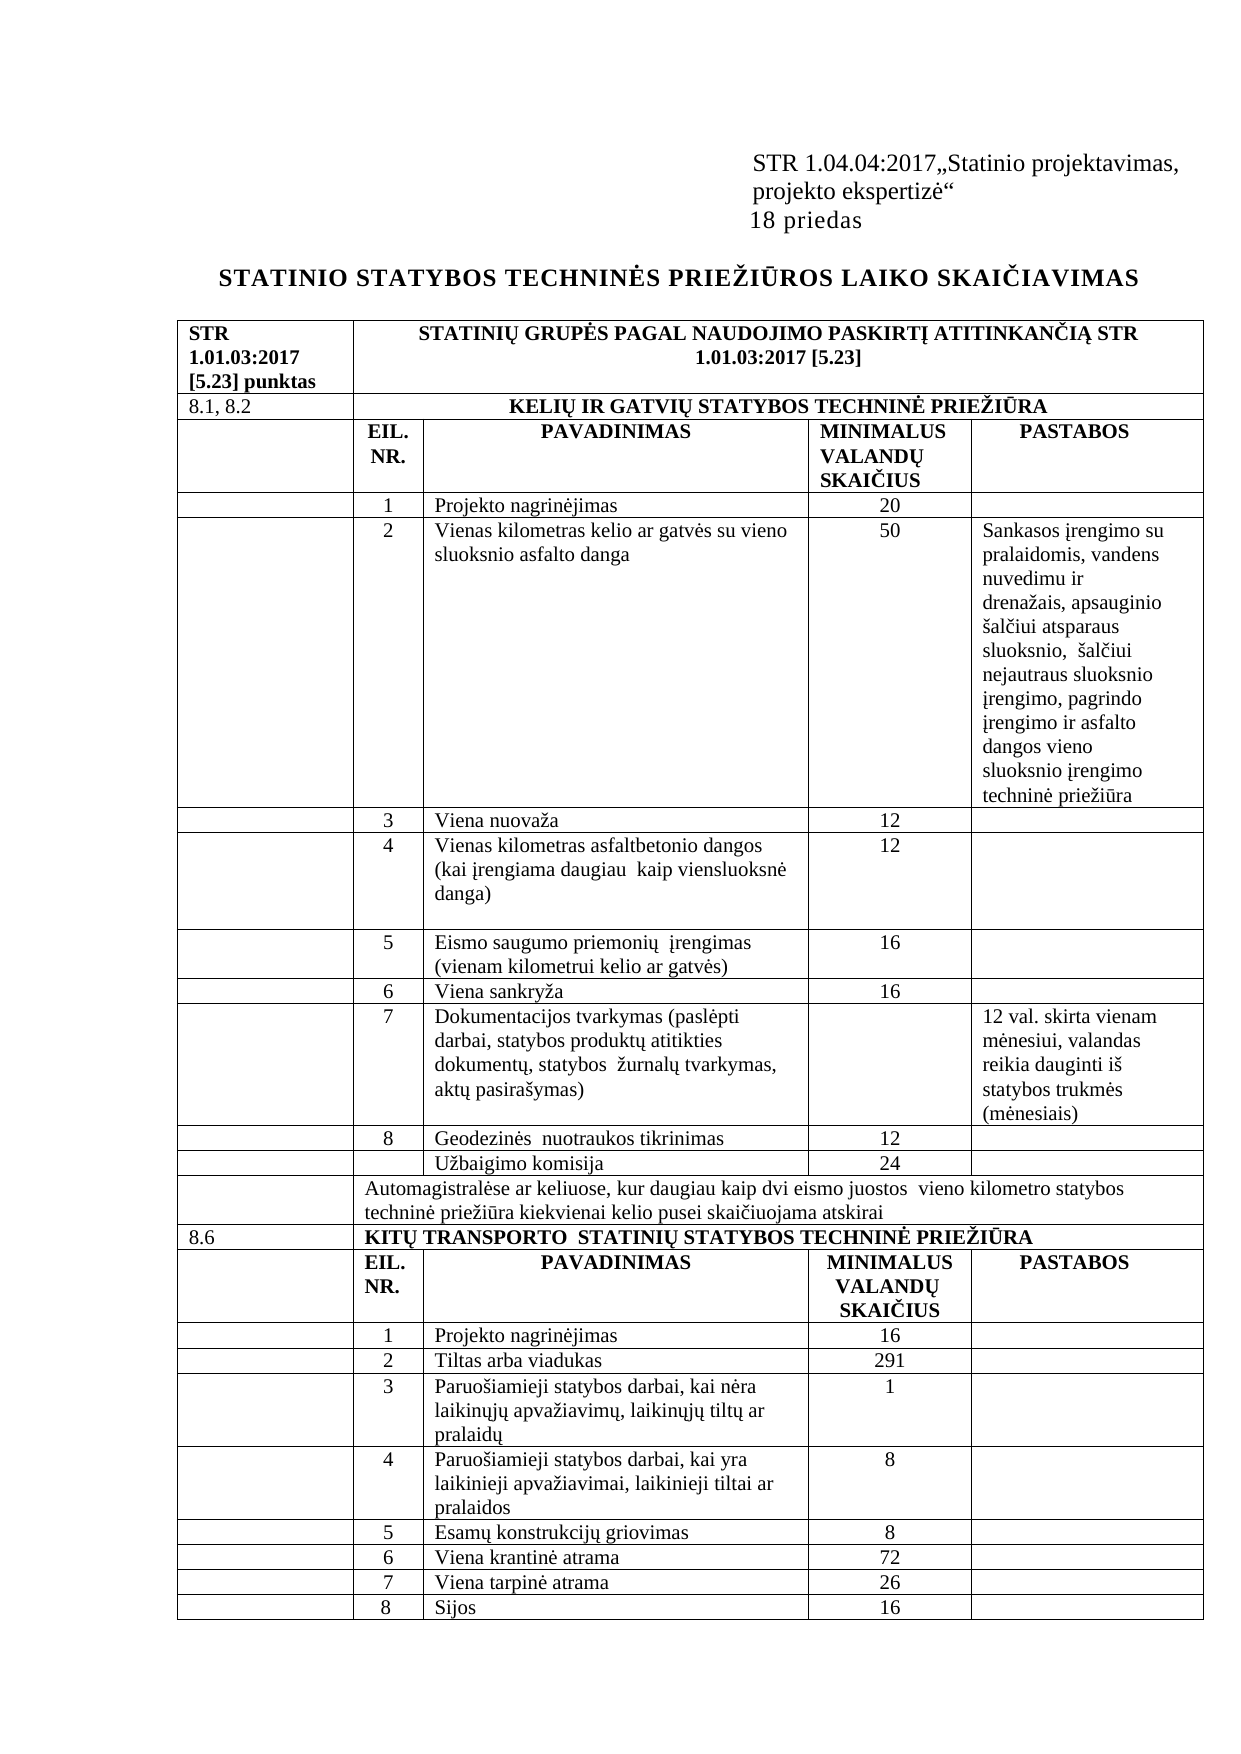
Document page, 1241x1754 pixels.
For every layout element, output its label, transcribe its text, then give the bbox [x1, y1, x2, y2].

table_cell 8 [354, 1595, 423, 1619]
table_cell [178, 808, 353, 832]
table_cell 16 [809, 1323, 971, 1347]
table_cell Geodezinės nuotraukos tikrinimas [424, 1126, 808, 1150]
table_cell [1178, 1545, 1203, 1569]
table_cell [1178, 1349, 1203, 1372]
table_cell Viena tarpinė atrama [424, 1570, 808, 1594]
table_cell 20 [809, 493, 971, 517]
table_cell [972, 1374, 1178, 1446]
table_cell 16 [809, 979, 971, 1003]
table_cell 1 [354, 493, 423, 517]
table_cell 50 [809, 518, 971, 807]
table_cell [1178, 808, 1203, 832]
table_cell 6 [354, 979, 423, 1003]
table_cell [178, 1176, 353, 1224]
table_cell [178, 1349, 353, 1372]
table_cell 3 [354, 808, 423, 832]
table_cell [178, 518, 353, 807]
table_cell [1178, 1323, 1203, 1347]
table_cell PAVADINIMAS [424, 1250, 808, 1322]
table_cell PAVADINIMAS [424, 420, 808, 492]
table_cell [1178, 1004, 1203, 1124]
table_cell [178, 1447, 353, 1519]
table_cell Užbaigimo komisija [424, 1151, 808, 1175]
table_cell 26 [809, 1570, 971, 1594]
table_cell 4 [354, 833, 423, 929]
table_cell 6 [354, 1545, 423, 1569]
table_cell 291 [809, 1349, 971, 1372]
table_cell 4 [354, 1447, 423, 1519]
table_cell [972, 1545, 1178, 1569]
table_cell 8 [354, 1126, 423, 1150]
table_cell MINIMALUS VALANDŲ SKAIČIUS [809, 1250, 971, 1322]
table_cell [178, 1126, 353, 1150]
table_cell [1178, 1250, 1203, 1322]
table_cell Paruošiamieji statybos darbai, kai nėra laikinųjų apvažiavimų, laikinųjų tiltų ar pralaidų [424, 1374, 808, 1446]
table_cell PASTABOS [972, 1250, 1178, 1322]
table_cell [1178, 1447, 1203, 1519]
table_cell [178, 1570, 353, 1594]
table_cell 12 val. skirta vienam mėnesiui, valandas reikia dauginti iš statybos trukmės (mėnesiais) [972, 1004, 1178, 1124]
table_cell EIL. NR. [354, 420, 423, 492]
table_cell [178, 930, 353, 978]
table_cell [1178, 518, 1203, 807]
table_cell [178, 1545, 353, 1569]
table_cell 3 [354, 1374, 423, 1446]
table_cell 2 [354, 518, 423, 807]
table_cell [1178, 1126, 1203, 1150]
table_cell [178, 833, 353, 929]
table_cell [972, 930, 1178, 978]
table_cell [178, 1374, 353, 1446]
table_cell [178, 1004, 353, 1124]
table_cell [809, 1004, 971, 1124]
table_cell [1178, 1520, 1203, 1544]
table_cell 16 [809, 1595, 971, 1619]
table_cell Vienas kilometras kelio ar gatvės su vieno sluoksnio asfalto danga [424, 518, 808, 807]
table_cell [1178, 833, 1203, 929]
table_cell 12 [809, 1126, 971, 1150]
text 18 priedas [749, 205, 1181, 234]
table_cell 2 [354, 1349, 423, 1372]
table_cell Viena krantinė atrama [424, 1545, 808, 1569]
table_cell [972, 1349, 1178, 1372]
table_cell 8.1, 8.2 [178, 394, 353, 418]
table_cell [178, 979, 353, 1003]
table_cell [972, 493, 1178, 517]
table_cell [972, 1323, 1178, 1347]
table_cell [972, 1595, 1178, 1619]
table_cell 12 [809, 833, 971, 929]
table_cell 1 [354, 1323, 423, 1347]
table_cell [1178, 420, 1203, 492]
table_cell [178, 1595, 353, 1619]
text STATINIO STATYBOS TECHNINĖS PRIEŽIŪROS LAIKO SKAIČIAVIMAS [177, 263, 1181, 291]
text STR 1.04.04:2017„Statinio projektavimas, projekto ekspertizė“ [752, 148, 1181, 205]
table_cell Tiltas arba viadukas [424, 1349, 808, 1372]
table_cell [1178, 1374, 1203, 1446]
table_cell 8 [809, 1447, 971, 1519]
table_cell Projekto nagrinėjimas [424, 493, 808, 517]
table_cell 16 [809, 930, 971, 978]
table_cell [1178, 930, 1203, 978]
table_cell [972, 833, 1178, 929]
table_cell [1178, 1151, 1203, 1175]
table_cell Esamų konstrukcijų griovimas [424, 1520, 808, 1544]
table_cell [972, 1520, 1178, 1544]
table_cell [972, 1570, 1178, 1594]
table_cell [1178, 1176, 1203, 1224]
table_cell MINIMALUS VALANDŲ SKAIČIUS [809, 420, 971, 492]
table_cell [178, 493, 353, 517]
table_cell Automagistralėse ar keliuose, kur daugiau kaip dvi eismo juostos vieno kilometro statybos techninė priežiūra kiekvienai kelio pusei skaičiuojama atskirai [354, 1176, 1178, 1224]
table_cell [972, 1447, 1178, 1519]
table_cell [1178, 493, 1203, 517]
table_cell Projekto nagrinėjimas [424, 1323, 808, 1347]
table_cell [972, 1151, 1178, 1175]
table_cell PASTABOS [972, 420, 1178, 492]
table_cell 12 [809, 808, 971, 832]
table_cell Sijos [424, 1595, 808, 1619]
table_cell [1178, 1595, 1203, 1619]
table_cell [178, 1323, 353, 1347]
table_cell [354, 1151, 423, 1175]
table_cell 8 [809, 1520, 971, 1544]
table_cell 1 [809, 1374, 971, 1446]
table_cell [178, 1250, 353, 1322]
table_cell Vienas kilometras asfaltbetonio dangos (kai įrengiama daugiau kaip viensluoksnė danga) [424, 833, 808, 929]
table_cell 5 [354, 930, 423, 978]
table_cell Dokumentacijos tvarkymas (paslėpti darbai, statybos produktų atitikties dokumentų, statybos žurnalų tvarkymas, aktų pasirašymas) [424, 1004, 808, 1124]
table_header STATINIŲ GRUPĖS PAGAL NAUDOJIMO PASKIRTĮ ATITINKANČIĄ STR 1.01.03:2017 [5.23] [354, 321, 1203, 393]
table_cell Viena sankryža [424, 979, 808, 1003]
table_cell 8.6 [178, 1225, 353, 1249]
table_cell KITŲ TRANSPORTO STATINIŲ STATYBOS TECHNINĖ PRIEŽIŪRA [354, 1225, 1178, 1249]
table_cell 7 [354, 1004, 423, 1124]
table_cell Eismo saugumo priemonių įrengimas (vienam kilometrui kelio ar gatvės) [424, 930, 808, 978]
table_cell EIL. NR. [354, 1250, 423, 1322]
table_cell KELIŲ IR GATVIŲ STATYBOS TECHNINĖ PRIEŽIŪRA [354, 394, 1203, 418]
table_cell 7 [354, 1570, 423, 1594]
table_cell 72 [809, 1545, 971, 1569]
table_cell 24 [809, 1151, 971, 1175]
table_cell [178, 1151, 353, 1175]
table_header STR 1.01.03:2017 [5.23] punktas [178, 321, 353, 393]
table_cell [972, 808, 1178, 832]
table_cell [972, 979, 1178, 1003]
table_cell [178, 420, 353, 492]
table_cell 5 [354, 1520, 423, 1544]
table_cell [1178, 1570, 1203, 1594]
table_cell Sankasos įrengimo su pralaidomis, vandens nuvedimu ir drenažais, apsauginio šalčiui atsparaus sluoksnio, šalčiui nejautraus sluoksnio įrengimo, pagrindo įrengimo ir asfalto dangos vieno sluoksnio įrengimo techninė priežiūra [972, 518, 1178, 807]
table_cell Viena nuovaža [424, 808, 808, 832]
table_cell Paruošiamieji statybos darbai, kai yra laikinieji apvažiavimai, laikinieji tiltai ar pralaidos [424, 1447, 808, 1519]
table_cell [1178, 979, 1203, 1003]
table_cell [972, 1126, 1178, 1150]
table_cell [1178, 1225, 1203, 1249]
table_cell [178, 1520, 353, 1544]
